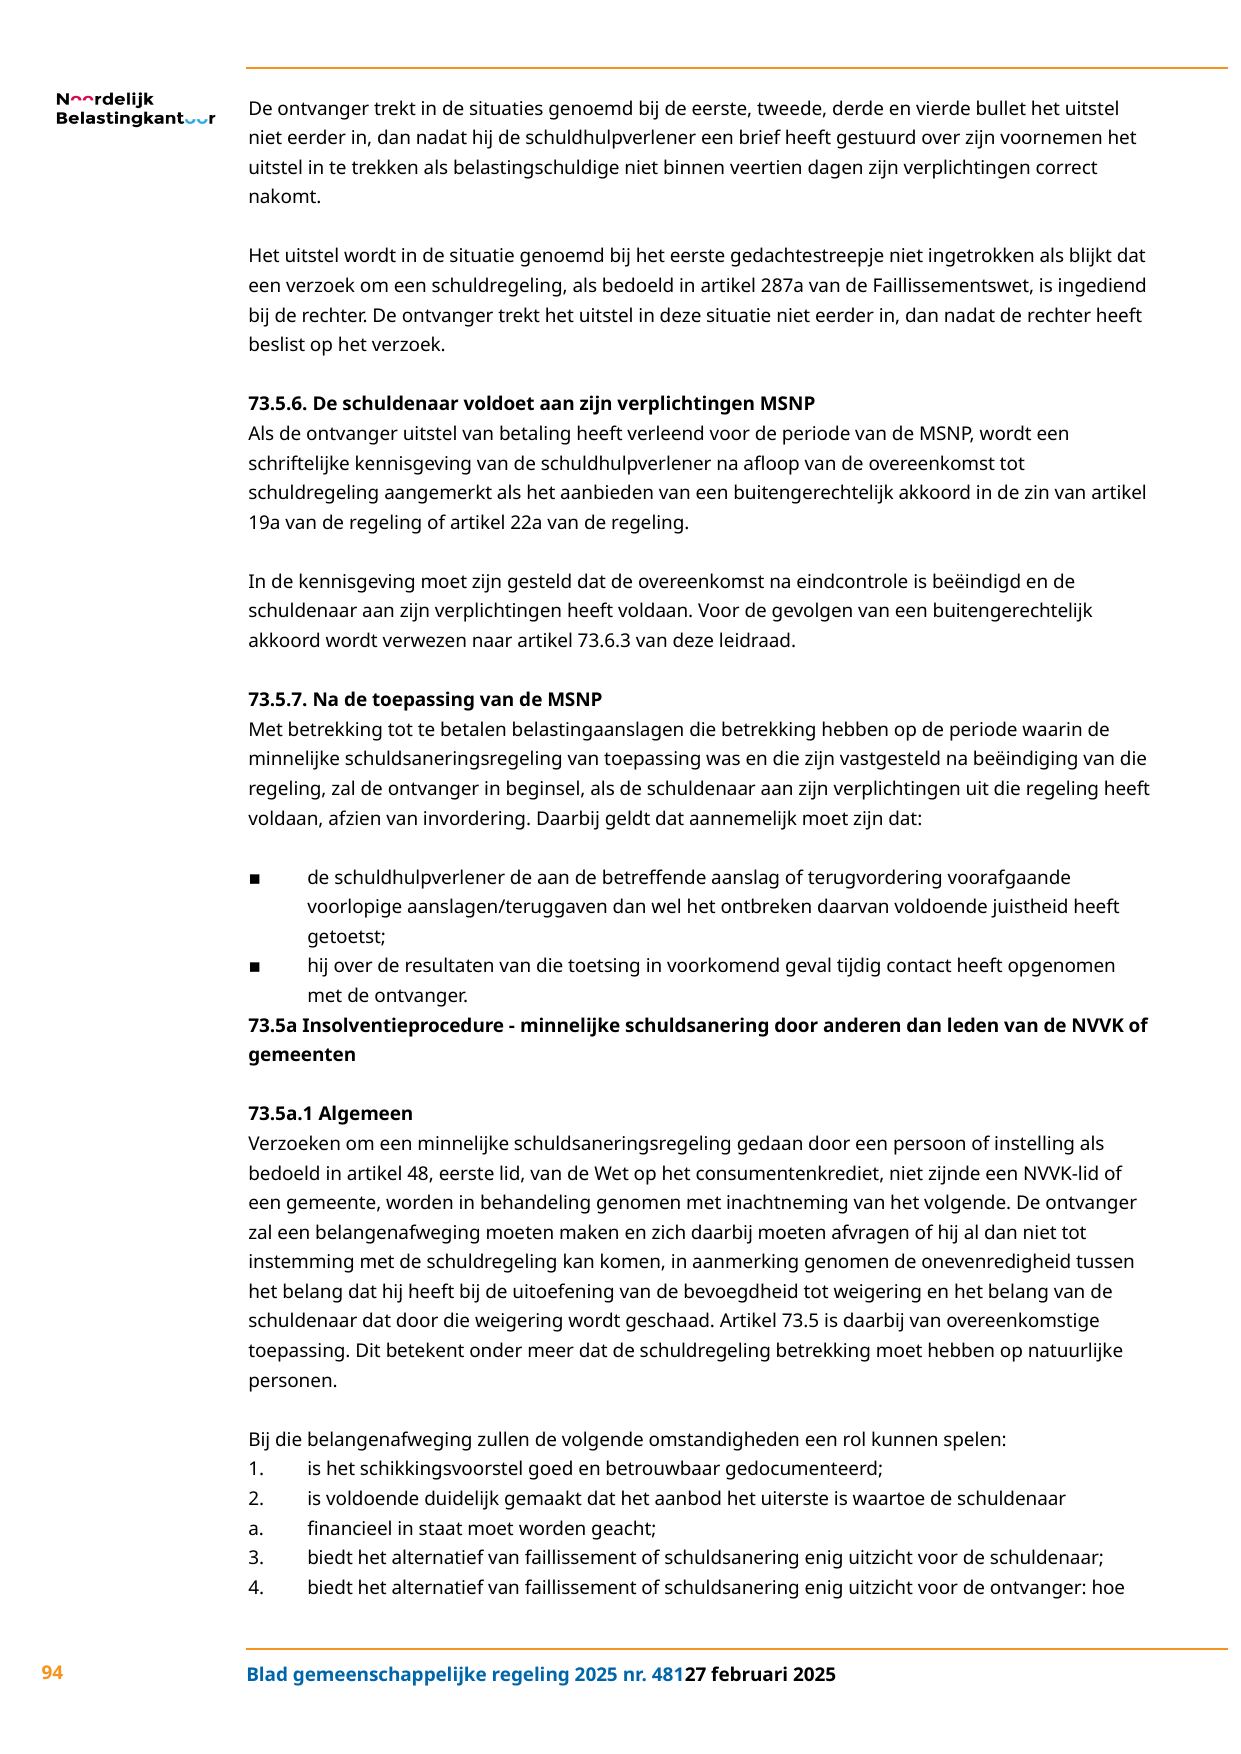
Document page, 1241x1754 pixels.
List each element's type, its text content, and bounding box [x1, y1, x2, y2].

list is het schikkingsvoorstel goed en betrouwbaar gedocumenteerd; [248, 1456, 1152, 1481]
text 73.5a.1 Algemeen [248, 1101, 1152, 1126]
text Het uitstel wordt in de situatie genoemd bij het eerste gedachtestreepje niet ingetrokken als blijkt dat een verzoek om een schuldregeling, als bedoeld in artikel 287a van de Faillissementswet, is ingediend bij de rechter. De ontvanger trekt het uitstel in deze situatie niet eerder in, dan nadat de rechter heeft beslist op het verzoek. [248, 243, 1152, 357]
picture [41, 47, 231, 172]
text Bij die belangenafweging zullen de volgende omstandigheden een rol kunnen spelen: [248, 1426, 1152, 1452]
text Met betrekking tot te betalen belastingaanslagen die betrekking hebben op de periode waarin de minnelijke schuldsaneringsregeling van toepassing was en die zijn vastgesteld na beëindiging van die regeling, zal de ontvanger in beginsel, als de schuldenaar aan zijn verplichtingen uit die regeling heeft voldaan, afzien van invordering. Daarbij geldt dat aannemelijk moet zijn dat: [248, 716, 1152, 831]
list biedt het alternatief van faillissement of schuldsanering enig uitzicht voor de schuldenaar; [248, 1544, 1152, 1570]
list financieel in staat moet worden geacht; [248, 1515, 1152, 1541]
text 73.5.6. De schuldenaar voldoet aan zijn verplichtingen MSNP [248, 391, 1152, 416]
text 73.5.7. Na de toepassing van de MSNP [248, 686, 1152, 712]
text 73.5a Insolventieprocedure - minnelijke schuldsanering door anderen dan leden van de NVVK of gemeenten [248, 1012, 1152, 1067]
text In de kennisgeving moet zijn gesteld dat de overeenkomst na eindcontrole is beëindigd en de schuldenaar aan zijn verplichtingen heeft voldaan. Voor de gevolgen van een buitengerechtelijk akkoord wordt verwezen naar artikel 73.6.3 van deze leidraad. [248, 568, 1152, 653]
list hij over de resultaten van die toetsing in voorkomend geval tijdig contact heeft opgenomen met de ontvanger. [248, 953, 1152, 1008]
list de schuldhulpverlener de aan de betreffende aanslag of terugvordering voorafgaande voorlopige aanslagen/teruggaven dan wel het ontbreken daarvan voldoende juistheid heeft getoetst; [248, 864, 1152, 949]
list biedt het alternatief van faillissement of schuldsanering enig uitzicht voor de ontvanger: hoe [248, 1574, 1152, 1600]
text Verzoeken om een minnelijke schuldsaneringsregeling gedaan door een persoon of instelling als bedoeld in artikel 48, eerste lid, van de Wet op het consumentenkrediet, niet zijnde een NVVK-lid of een gemeente, worden in behandeling genomen met inachtneming van het volgende. De ontvanger zal een belangenafweging moeten maken en zich daarbij moeten afvragen of hij al dan niet tot instemming met de schuldregeling kan komen, in aanmerking genomen de onevenredigheid tussen het belang dat hij heeft bij de uitoefening van de bevoegdheid tot weigering en het belang van de schuldenaar dat door die weigering wordt geschaad. Artikel 73.5 is daarbij van overeenkomstige toepassing. Dit betekent onder meer dat de schuldregeling betrekking moet hebben op natuurlijke personen. [248, 1130, 1152, 1393]
list is voldoende duidelijk gemaakt dat het aanbod het uiterste is waartoe de schuldenaar [248, 1485, 1152, 1511]
text De ontvanger trekt in de situaties genoemd bij de eerste, tweede, derde en vierde bullet het uitstel niet eerder in, dan nadat hij de schuldhulpverlener een brief heeft gestuurd over zijn voornemen het uitstel in te trekken als belastingschuldige niet binnen veertien dagen zijn verplichtingen correct nakomt. [248, 95, 1152, 209]
text Als de ontvanger uitstel van betaling heeft verleend voor de periode van de MSNP, wordt een schriftelijke kennisgeving van de schuldhulpverlener na afloop van de overeenkomst tot schuldregeling aangemerkt als het aanbieden van een buitengerechtelijk akkoord in de zin van artikel 19a van de regeling of artikel 22a van de regeling. [248, 420, 1152, 535]
